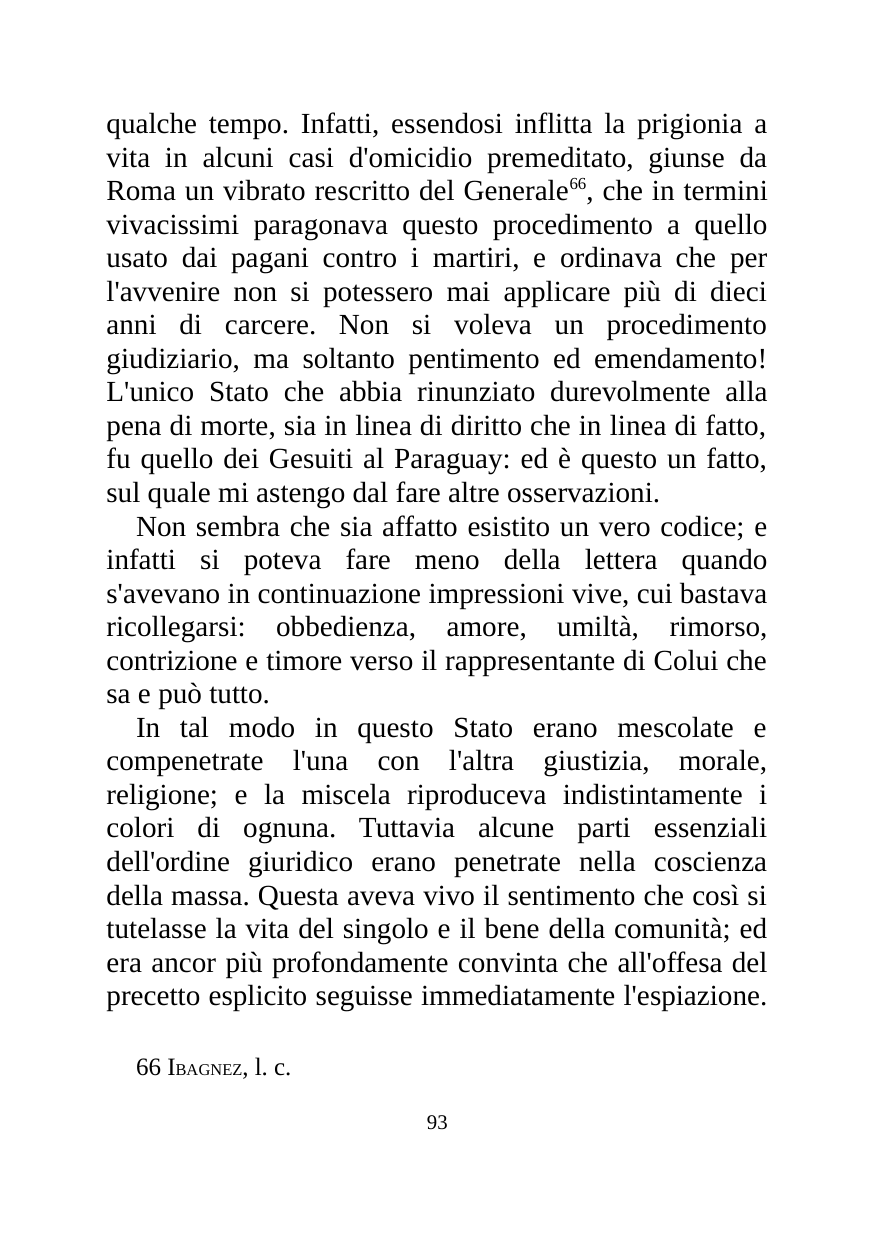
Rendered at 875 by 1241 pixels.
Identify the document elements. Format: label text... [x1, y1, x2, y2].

text Non sembra che sia affatto esistito un vero codice; e infatti si poteva fare meno della lettera quando s'avevano in continuazione impressioni vive, cui bastava ricollegarsi: obbedienza, amore, umiltà, rimorso, contrizione e timore verso il rappresentante di Colui che sa e può tutto. [106, 509, 768, 710]
text In tal modo in questo Stato erano mescolate e compenetrate l'una con l'altra giustizia, morale, religione; e la miscela riproduceva indistintamente i colori di ognuna. Tuttavia alcune parti essenziali dell'ordine giuridico erano penetrate nella coscienza della massa. Questa aveva vivo il sentimento che così si tutelasse la vita del singolo e il bene della comunità; ed era ancor più profondamente convinta che all'offesa del precetto esplicito seguisse immediatamente l'espiazione. [106, 710, 768, 1012]
text qualche tempo. Infatti, essendosi inflitta la prigionia a vita in alcuni casi d'omicidio premeditato, giunse da Roma un vibrato rescritto del Generale, che in termini vivacissimi paragonava questo procedimento a quello usato dai pagani contro i martiri, e ordinava che per l'avvenire non si potessero mai applicare più di dieci anni di carcere. Non si voleva un procedimento giudiziario, ma soltanto pentimento ed emendamento! L'unico Stato che abbia rinunziato durevolmente alla pena di morte, sia in linea di diritto che in linea di fatto, fu quello dei Gesuiti al Paraguay: ed è questo un fatto, sul quale mi astengo dal fare altre osservazioni. [106, 106, 768, 509]
text Ibagnez, l. c. [106, 1052, 768, 1080]
